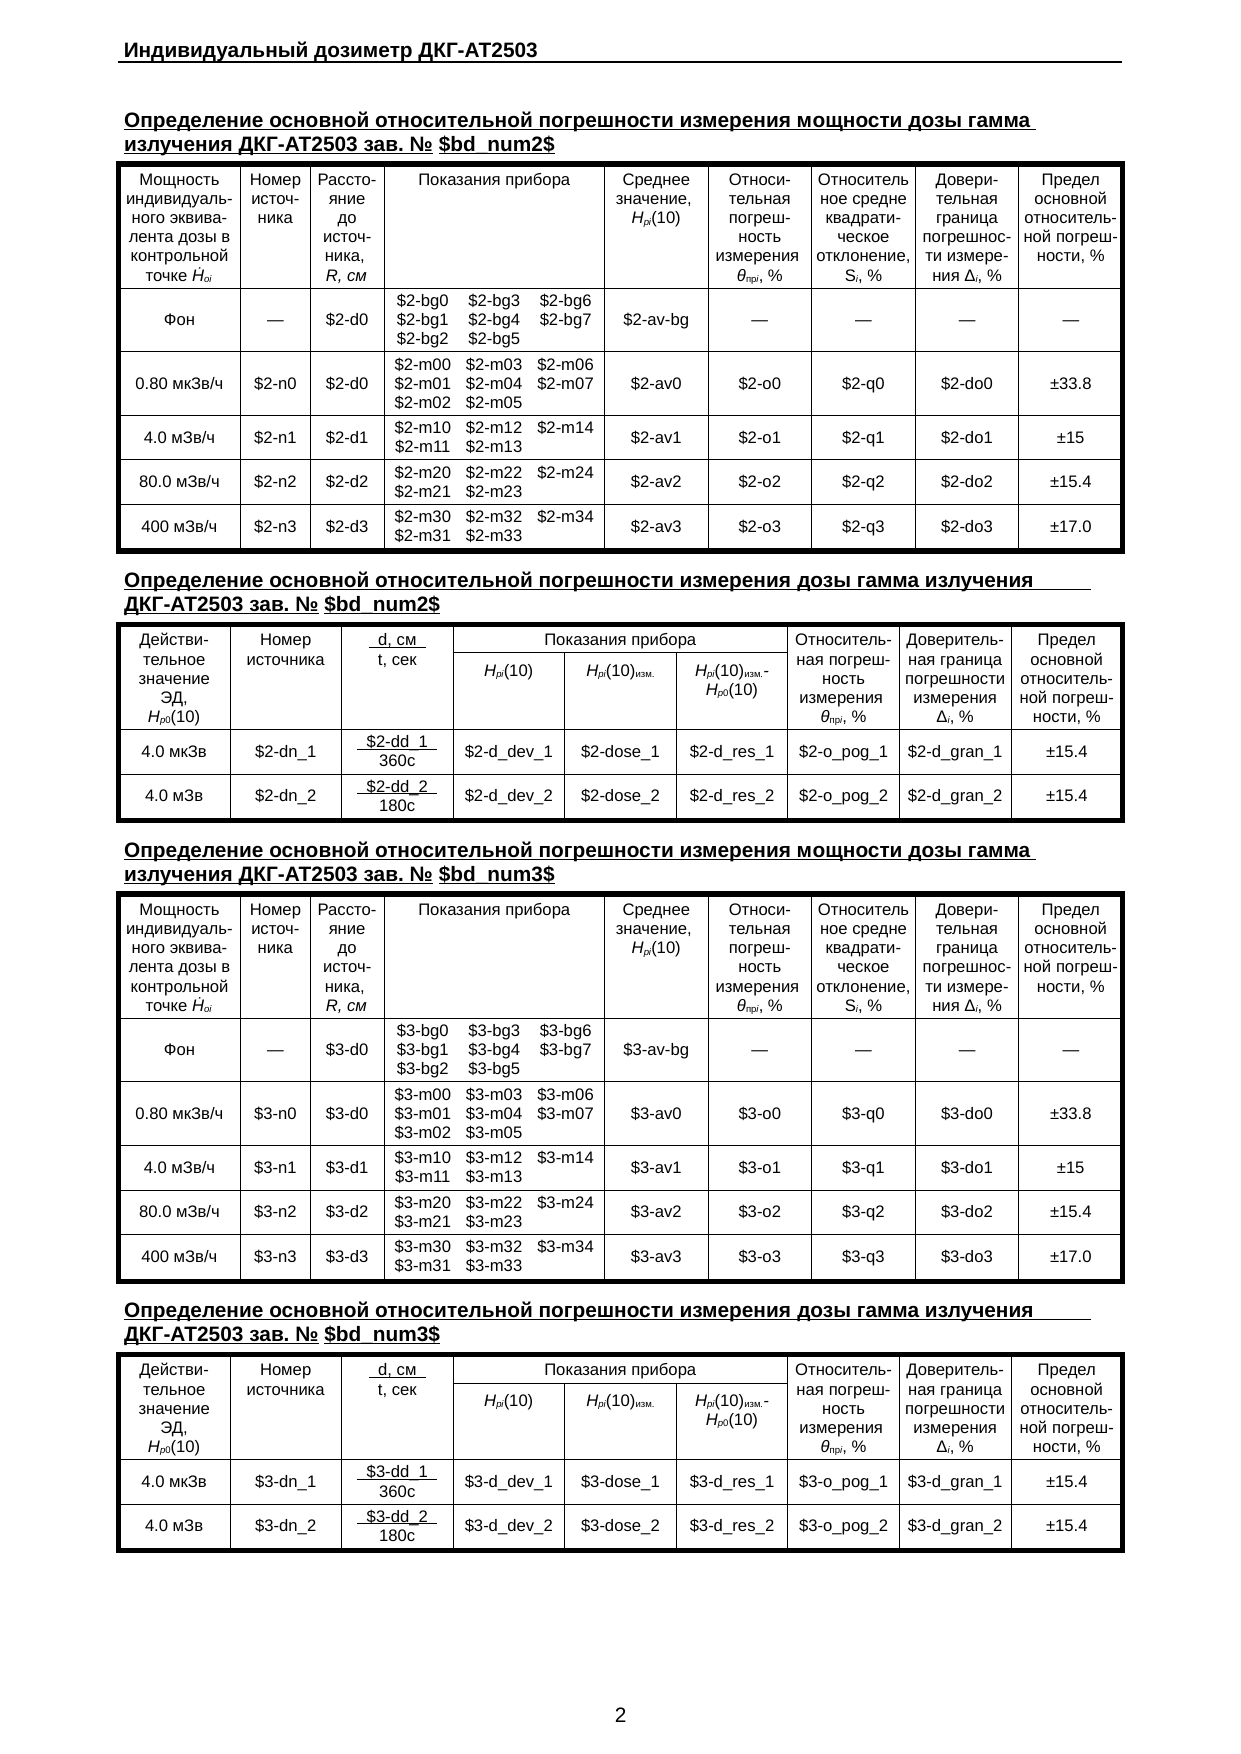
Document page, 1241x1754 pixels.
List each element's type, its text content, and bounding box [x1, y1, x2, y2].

table_cell ±15.4 [1012, 775, 1120, 818]
table_cell $2-o0 [709, 352, 811, 415]
table_cell d, см t, сек [342, 1357, 453, 1459]
table_cell $3-q2 [812, 1191, 915, 1234]
table_cell — [709, 289, 811, 351]
table_cell $3-d1 [311, 1146, 384, 1189]
table_cell $3-dn_2 [231, 1505, 341, 1548]
table_cell ±15.4 [1019, 1191, 1120, 1234]
table_cell Номер источника [231, 627, 341, 729]
table_cell Hpi(10)изм. [565, 1384, 676, 1459]
table_cell $3-d_dev_2 [454, 1505, 564, 1548]
table_cell $2-av1 [605, 416, 708, 459]
table_cell $3-d_dev_1 [454, 1460, 564, 1503]
table_cell 4.0 мкЗв [121, 1460, 230, 1503]
table_cell — [709, 1019, 811, 1081]
table_cell 4.0 мЗв/ч [121, 1146, 240, 1189]
table_cell Показания прибора [454, 1357, 787, 1382]
table_cell $2-do2 [916, 460, 1018, 504]
table_cell — [812, 289, 915, 351]
table_cell Мощность индивидуаль-ного эквива-лента дозы в контрольной точке Ḣoi [121, 167, 240, 288]
table_cell $3-av2 [605, 1191, 708, 1234]
table_cell — [1019, 1019, 1120, 1081]
table_cell $2-q3 [812, 505, 915, 548]
table_cell $2-dn_2 [231, 775, 341, 818]
table_cell $2-do3 [916, 505, 1018, 548]
table_cell $3-bg0 $3-bg1 $3-bg2 $3-bg3 $3-bg4 $3-bg5 $3-bg6 $3-bg7 [385, 1019, 604, 1081]
table_cell $3-o3 [709, 1235, 811, 1278]
table_cell $2-d_res_2 [677, 775, 787, 818]
table_cell — [916, 1019, 1018, 1081]
table_cell $2-d_res_1 [677, 730, 787, 773]
table_cell $2-d2 [311, 460, 384, 504]
table_cell 0.80 мкЗв/ч [121, 352, 240, 415]
table_header Определение основной относительной погрешности измерения дозы гамма излучения ДКГ-АТ2503 зав. № $bd_num2$ [118, 554, 1122, 622]
table_cell $2-dose_1 [565, 730, 676, 773]
table_cell $3-n3 [241, 1235, 310, 1278]
table_header Определение основной относительной погрешности измерения мощности дозы гамма излучения ДКГ-АТ2503 зав. № $bd_num2$ [118, 93, 1122, 161]
table_cell $3-m20 $3-m21 $3-m22 $3-m23 $3-m24 [385, 1191, 604, 1234]
table_cell $2-o_pog_1 [788, 730, 899, 773]
table_cell $2-o_pog_2 [788, 775, 899, 818]
table_cell Рассто-яние до источ-ника, R, см [311, 167, 384, 288]
table_cell $3-dd_1 360c [342, 1460, 453, 1503]
table_cell ±15.4 [1012, 730, 1120, 773]
table_cell Действи-тельное значение ЭД, Hp0(10) [121, 1357, 230, 1459]
table_cell Предел основной относитель-ной погреш-ности, % [1019, 897, 1120, 1018]
table_cell $3-d_res_1 [677, 1460, 787, 1503]
table_cell — [241, 289, 310, 351]
table_cell — [812, 1019, 915, 1081]
table_cell $2-d_gran_2 [900, 775, 1011, 818]
table_cell $3-do0 [916, 1082, 1018, 1145]
table_cell Предел основной относитель-ной погреш-ности, % [1012, 627, 1120, 729]
table_cell Показания прибора [385, 167, 604, 288]
table_cell $3-do3 [916, 1235, 1018, 1278]
table_cell Hpi(10) [454, 1384, 564, 1459]
table_cell $3-d_gran_2 [900, 1505, 1011, 1548]
table_cell $2-d0 [311, 289, 384, 351]
table_cell $2-n3 [241, 505, 310, 548]
table_cell $2-av2 [605, 460, 708, 504]
table_cell $3-av3 [605, 1235, 708, 1278]
table_cell — [241, 1019, 310, 1081]
table_cell $3-m00 $3-m01 $3-m02 $3-m03 $3-m04 $3-m05 $3-m06 $3-m07 [385, 1082, 604, 1145]
table_cell $3-n0 [241, 1082, 310, 1145]
table_cell 400 мЗв/ч [121, 1235, 240, 1278]
table_cell Номер источ-ника [241, 897, 310, 1018]
table_cell ±15.4 [1019, 460, 1120, 504]
table_cell $3-av1 [605, 1146, 708, 1189]
table_cell $2-d_gran_1 [900, 730, 1011, 773]
table_cell $3-d_gran_1 [900, 1460, 1011, 1503]
table_cell Относительное средне квадрати-ческое отклонение, Si, % [812, 897, 915, 1018]
table_cell $2-m10 $2-m11 $2-m12 $2-m13 $2-m14 [385, 416, 604, 459]
table_cell $2-d3 [311, 505, 384, 548]
table_cell $3-dn_1 [231, 1460, 341, 1503]
table_cell $2-q0 [812, 352, 915, 415]
table_cell Предел основной относитель-ной погреш-ности, % [1012, 1357, 1120, 1459]
table_cell 400 мЗв/ч [121, 505, 240, 548]
table_cell $2-dd_1 360c [342, 730, 453, 773]
table_cell — [1019, 289, 1120, 351]
table_cell $2-m20 $2-m21 $2-m22 $2-m23 $2-m24 [385, 460, 604, 504]
table_cell 0.80 мкЗв/ч [121, 1082, 240, 1145]
table_cell $3-o_pog_2 [788, 1505, 899, 1548]
table_cell Фон [121, 289, 240, 351]
table_cell $2-n2 [241, 460, 310, 504]
table_cell Относитель-ная погреш-ность измерения θпрi, % [788, 627, 899, 729]
table_cell $2-av3 [605, 505, 708, 548]
table_cell $3-do1 [916, 1146, 1018, 1189]
table_cell $3-q3 [812, 1235, 915, 1278]
table_cell $2-m00 $2-m01 $2-m02 $2-m03 $2-m04 $2-m05 $2-m06 $2-m07 [385, 352, 604, 415]
table_cell Довери-тельная граница погрешнос-ти измере-ния Δi, % [916, 167, 1018, 288]
table_cell $2-d_dev_2 [454, 775, 564, 818]
table_cell $3-m30 $3-m31 $3-m32 $3-m33 $3-m34 [385, 1235, 604, 1278]
table_cell $2-n0 [241, 352, 310, 415]
table_cell 80.0 мЗв/ч [121, 1191, 240, 1234]
table_cell $3-m10 $3-m11 $3-m12 $3-m13 $3-m14 [385, 1146, 604, 1189]
table_cell $3-av0 [605, 1082, 708, 1145]
table_cell $3-d0 [311, 1082, 384, 1145]
table_cell Среднее значение, Hpi(10) [605, 897, 708, 1018]
table_cell $3-o2 [709, 1191, 811, 1234]
table_cell $2-o1 [709, 416, 811, 459]
table_cell 4.0 мЗв [121, 1505, 230, 1548]
table_cell Hpi(10)изм.-Hp0(10) [677, 653, 787, 729]
table_cell $2-dn_1 [231, 730, 341, 773]
table_cell $3-o1 [709, 1146, 811, 1189]
table_cell Фон [121, 1019, 240, 1081]
table_cell Показания прибора [385, 897, 604, 1018]
table_cell $2-do1 [916, 416, 1018, 459]
table_cell ±15.4 [1012, 1460, 1120, 1503]
table_cell $2-o3 [709, 505, 811, 548]
table_cell Номер источ-ника [241, 167, 310, 288]
table_header Определение основной относительной погрешности измерения мощности дозы гамма излучения ДКГ-АТ2503 зав. № $bd_num3$ [118, 823, 1122, 891]
table_cell $3-dose_2 [565, 1505, 676, 1548]
table_cell $3-dd_2 180c [342, 1505, 453, 1548]
table_cell Доверитель-ная граница погрешности измерения Δi, % [900, 627, 1011, 729]
table_cell — [916, 289, 1018, 351]
table_cell $2-dd_2 180c [342, 775, 453, 818]
table_header Определение основной относительной погрешности измерения дозы гамма излучения ДКГ-АТ2503 зав. № $bd_num3$ [118, 1284, 1122, 1352]
table_cell Мощность индивидуаль-ного эквива-лента дозы в контрольной точке Ḣoi [121, 897, 240, 1018]
table_cell $2-d0 [311, 352, 384, 415]
table_cell Среднее значение, Hpi(10) [605, 167, 708, 288]
table_cell 4.0 мЗв [121, 775, 230, 818]
table_cell $2-n1 [241, 416, 310, 459]
table_cell Относи-тельная погреш-ность измерения θпрi, % [709, 167, 811, 288]
table_cell $3-n1 [241, 1146, 310, 1189]
table_cell $3-q0 [812, 1082, 915, 1145]
table_cell ±17.0 [1019, 505, 1120, 548]
table_cell $2-dose_2 [565, 775, 676, 818]
table_cell $2-bg0 $2-bg1 $2-bg2 $2-bg3 $2-bg4 $2-bg5 $2-bg6 $2-bg7 [385, 289, 604, 351]
table_cell 4.0 мкЗв [121, 730, 230, 773]
table_cell $2-m30 $2-m31 $2-m32 $2-m33 $2-m34 [385, 505, 604, 548]
table_cell Hpi(10)изм. [565, 653, 676, 729]
table_cell Hpi(10)изм.-Hp0(10) [677, 1384, 787, 1459]
table_cell $2-q2 [812, 460, 915, 504]
table_cell $3-o_pog_1 [788, 1460, 899, 1503]
table_cell d, см t, сек [342, 627, 453, 729]
table_cell $2-do0 [916, 352, 1018, 415]
table_cell $3-do2 [916, 1191, 1018, 1234]
table_cell Доверитель-ная граница погрешности измерения Δi, % [900, 1357, 1011, 1459]
table_cell $3-d3 [311, 1235, 384, 1278]
table_cell ±17.0 [1019, 1235, 1120, 1278]
table_cell Номер источника [231, 1357, 341, 1459]
table_cell ±15 [1019, 1146, 1120, 1189]
table_cell $2-q1 [812, 416, 915, 459]
table_cell ±33.8 [1019, 352, 1120, 415]
table_cell $2-av-bg [605, 289, 708, 351]
table_cell Hpi(10) [454, 653, 564, 729]
table_cell $3-av-bg [605, 1019, 708, 1081]
table_cell $2-o2 [709, 460, 811, 504]
table_cell ±33.8 [1019, 1082, 1120, 1145]
table_cell $3-o0 [709, 1082, 811, 1145]
table_cell ±15.4 [1012, 1505, 1120, 1548]
table_cell Относитель-ная погреш-ность измерения θпрi, % [788, 1357, 899, 1459]
table_cell 80.0 мЗв/ч [121, 460, 240, 504]
table_cell $2-d1 [311, 416, 384, 459]
table_cell Относительное средне квадрати-ческое отклонение, Si, % [812, 167, 915, 288]
table_cell $3-d_res_2 [677, 1505, 787, 1548]
table_cell Рассто-яние до источ-ника, R, см [311, 897, 384, 1018]
table_cell Довери-тельная граница погрешнос-ти измере-ния Δi, % [916, 897, 1018, 1018]
table_cell $2-av0 [605, 352, 708, 415]
table_cell $3-dose_1 [565, 1460, 676, 1503]
table_cell ±15 [1019, 416, 1120, 459]
table_cell 4.0 мЗв/ч [121, 416, 240, 459]
table_cell $3-n2 [241, 1191, 310, 1234]
table_cell $2-d_dev_1 [454, 730, 564, 773]
table_cell Относи-тельная погреш-ность измерения θпрi, % [709, 897, 811, 1018]
table_cell Предел основной относитель-ной погреш-ности, % [1019, 167, 1120, 288]
table_cell $3-d0 [311, 1019, 384, 1081]
table_cell Показания прибора [454, 627, 787, 652]
table_cell $3-d2 [311, 1191, 384, 1234]
table_cell Действи-тельное значение ЭД, Hp0(10) [121, 627, 230, 729]
table_cell $3-q1 [812, 1146, 915, 1189]
